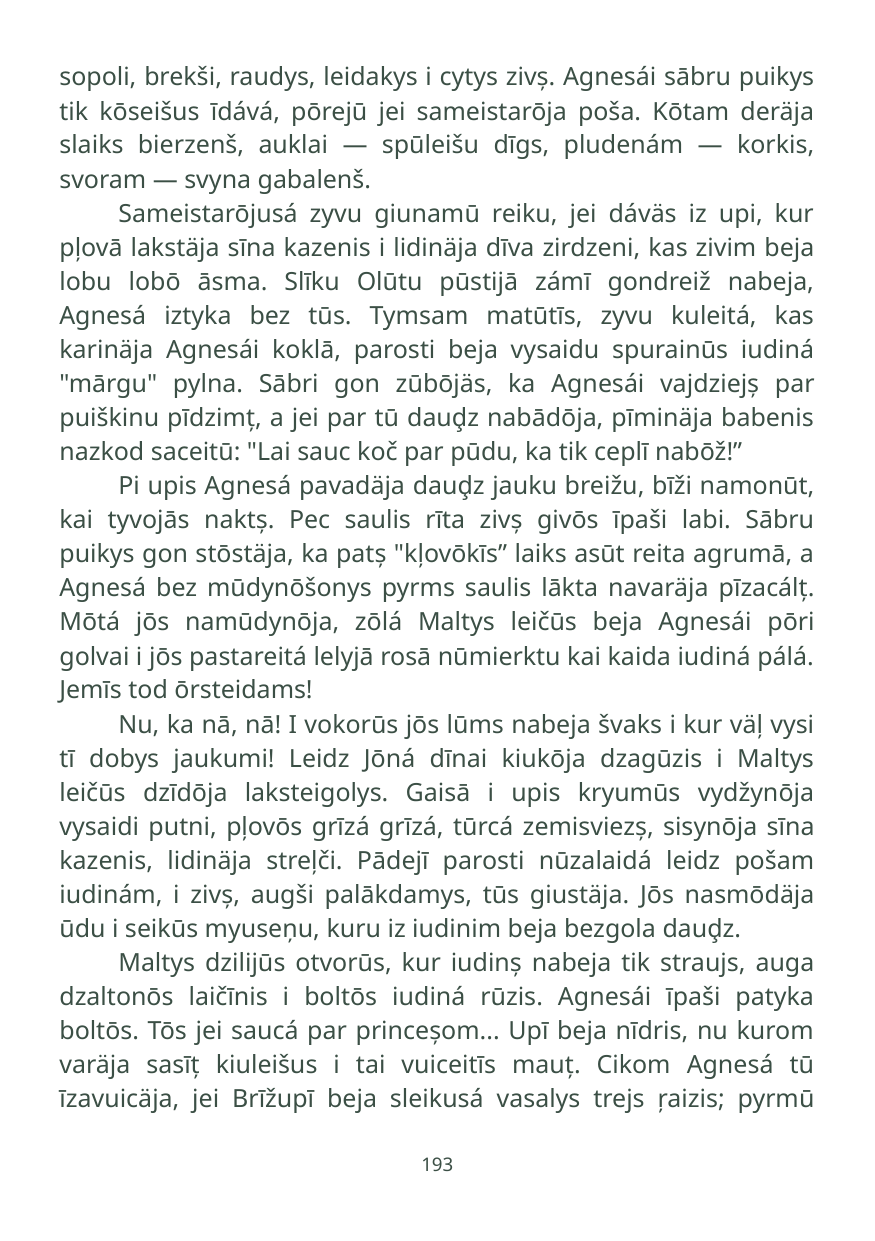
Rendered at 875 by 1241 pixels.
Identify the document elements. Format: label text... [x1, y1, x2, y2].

text Sameistarōjusá zyvu giunamū reiku, jei dáväs iz upi, kur pļovā lakstäja sīna kazenis i lidinäja dīva zirdzeni, kas zivim beja lobu lobō āsma. Slīku Olūtu pūstijā zámī gondreiž nabeja, Agnesá iztyka bez tūs. Tymsam matūtīs, zyvu kuleitá, kas karinäja Agnesái koklā, parosti beja vysaidu spurainūs iudiná "mārgu" pylna. Sābri gon zūbōjäs, ka Agnesái vajdziejș par puiškinu pīdzimț, a jei par tū dauḑz nabādōja, pīminäja babenis nazkod saceitū: "Lai sauc koč par pūdu, ka tik ceplī nabōž!” [59, 195, 815, 468]
text Maltys dzilijūs otvorūs, kur iudinș nabeja tik straujs, auga dzaltonōs laičīnis i boltōs iudiná rūzis. Agnesái īpaši patyka boltōs. Tōs jei saucá par princeșom... Upī beja nīdris, nu kurom varäja sasīț kiuleišus i tai vuiceitīs mauț. Cikom Agnesá tū īzavuicäja, jei Brīžupī beja sleikusá vasalys trejs ŗaizis; pyrmū [59, 945, 815, 1115]
text sopoli, brekši, raudys, leidakys i cytys zivș. Agnesái sābru puikys tik kōseišus īdává, pōrejū jei sameistarōja poša. Kōtam deräja slaiks bierzenš, auklai — spūleišu dīgs, pludenám — korkis, svoram — svyna gabalenš. [59, 59, 815, 195]
text Pi upis Agnesá pavadäja dauḑz jauku breižu, bīži namonūt, kai tyvojās naktș. Pec saulis rīta zivș givōs īpaši labi. Sābru puikys gon stōstäja, ka patș "kļovōkīs” laiks asūt reita agrumā, a Agnesá bez mūdynōšonys pyrms saulis lākta navaräja pīzacálț. Mōtá jōs namūdynōja, zōlá Maltys leičūs beja Agnesái pōri golvai i jōs pastareitá lelyjā rosā nūmierktu kai kaida iudiná pálá. Jemīs tod ōrsteidams! [59, 468, 815, 706]
text Nu, ka nā, nā! I vokorūs jōs lūms nabeja švaks i kur väļ vysi tī dobys jaukumi! Leidz Jōná dīnai kiukōja dzagūzis i Maltys leičūs dzīdōja laksteigolys. Gaisā i upis kryumūs vydžynōja vysaidi putni, pļovōs grīzá grīzá, tūrcá zemisviezș, sisynōja sīna kazenis, lidinäja streļči. Pādejī parosti nūzalaidá leidz pošam iudinám, i zivș, augši palākdamys, tūs giustäja. Jōs nasmōdäja ūdu i seikūs myuseņu, kuru iz iudinim beja bezgola dauḑz. [59, 706, 815, 945]
